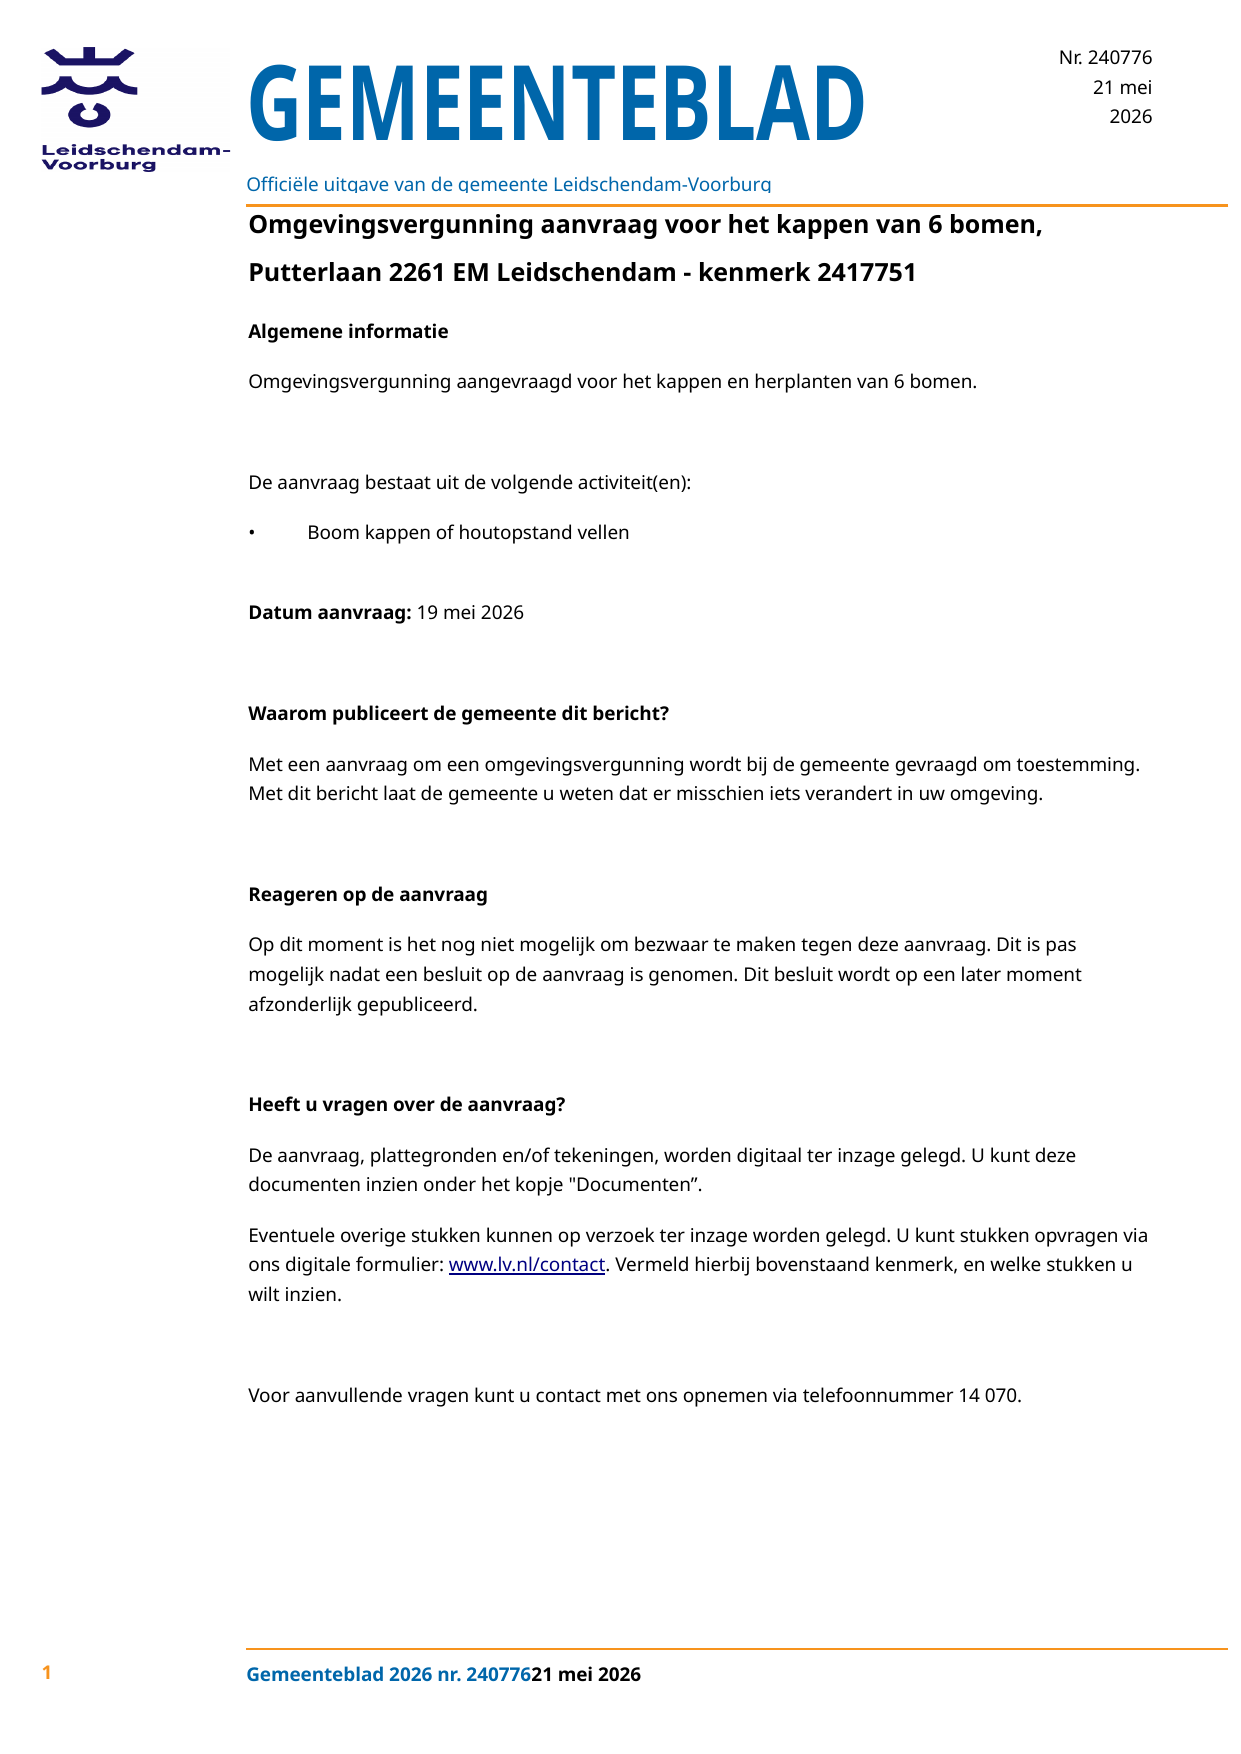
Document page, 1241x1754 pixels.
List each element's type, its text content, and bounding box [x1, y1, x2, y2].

list Boom kappen of houtopstand vellen [248, 519, 1152, 545]
text Datum aanvraag: 19 mei 2026 [248, 599, 1152, 625]
text Reageren op de aanvraag [248, 881, 1152, 907]
text Omgevingsvergunning aanvraag voor het kappen van 6 bomen, Putterlaan 2261 EM Leidschendam - kenmerk 2417751 [248, 207, 1152, 288]
text De aanvraag bestaat uit de volgende activiteit(en): [248, 469, 1152, 495]
text Op dit moment is het nog niet mogelijk om bezwaar te maken tegen deze aanvraag. Dit is pas mogelijk nadat een besluit op de aanvraag is genomen. Dit besluit wordt op een later moment afzonderlijk gepubliceerd. [248, 932, 1152, 1017]
text Heeft u vragen over de aanvraag? [248, 1092, 1152, 1117]
text Eventuele overige stukken kunnen op verzoek ter inzage worden gelegd. U kunt stukken opvragen via ons digitale formulier: www.lv.nl/contact. Vermeld hierbij bovenstaand kenmerk, en welke stukken u wilt inzien. [248, 1222, 1152, 1307]
text Waarom publiceert de gemeente dit bericht? [248, 700, 1152, 726]
text Met een aanvraag om een omgevingsvergunning wordt bij de gemeente gevraagd om toestemming. Met dit bericht laat de gemeente u weten dat er misschien iets verandert in uw omgeving. [248, 751, 1152, 806]
text De aanvraag, plattegronden en/of tekeningen, worden digitaal ter inzage gelegd. U kunt deze documenten inzien onder het kopje "Documenten”. [248, 1142, 1152, 1197]
text Voor aanvullende vragen kunt u contact met ons opnemen via telefoonnummer 14 070. [248, 1382, 1152, 1408]
picture [41, 47, 231, 172]
text Omgevingsvergunning aangevraagd voor het kappen en herplanten van 6 bomen. [248, 368, 1152, 394]
text Algemene informatie [248, 318, 1152, 344]
